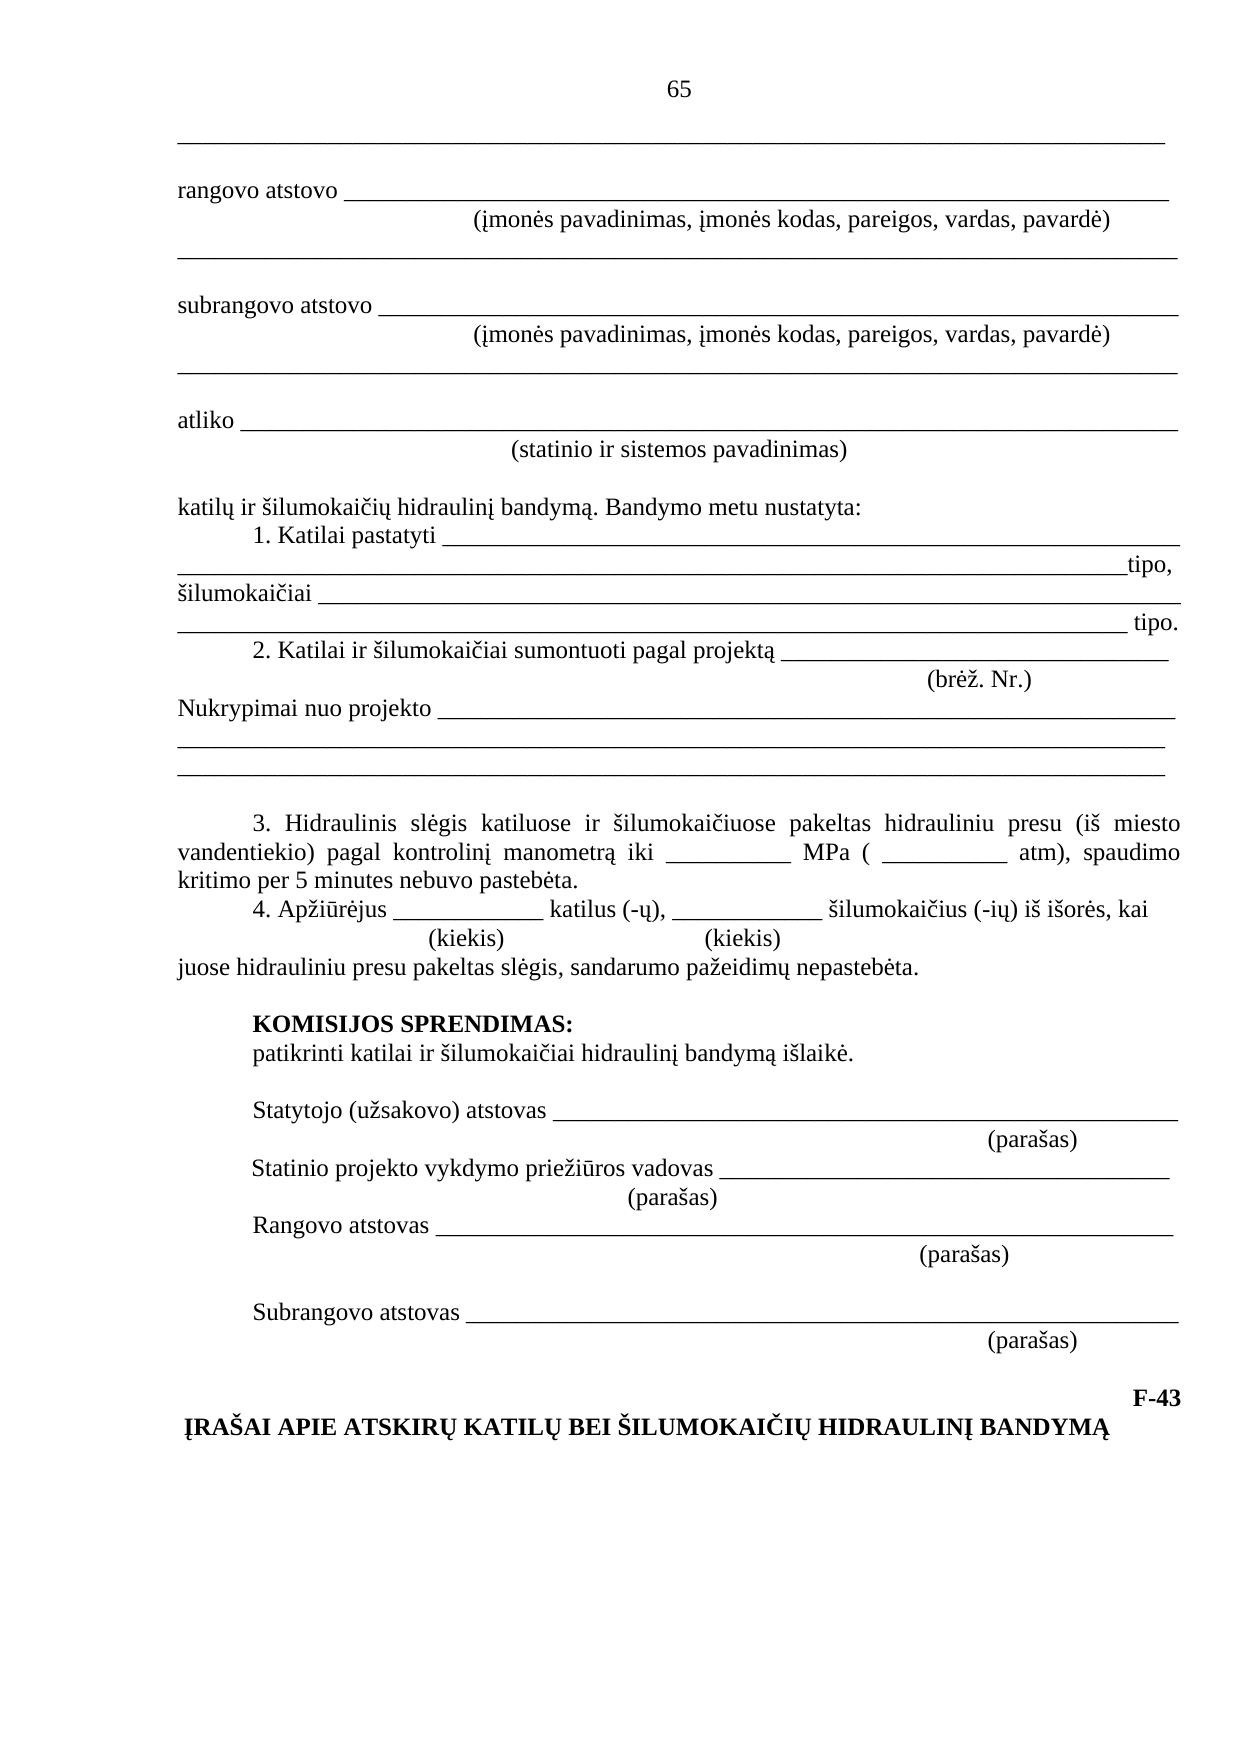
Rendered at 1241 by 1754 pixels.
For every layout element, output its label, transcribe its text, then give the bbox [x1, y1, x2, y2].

text patikrinti katilai ir šilumokaičiai hidraulinį bandymą išlaikė. [177, 1038, 1181, 1067]
text subrangovo atstovo ________________________________________________________________ [177, 291, 1181, 319]
text (parašas) [177, 1182, 1181, 1211]
text ________________________________________________________________________________ [177, 348, 1181, 377]
text Nukrypimai nuo projekto ___________________________________________________________ [177, 693, 1181, 722]
text Statytojo (užsakovo) atstovas __________________________________________________ [252, 1096, 1181, 1124]
text juose hidrauliniu presu pakeltas slėgis, sandarumo pažeidimų nepastebėta. [177, 952, 1181, 981]
text 1. Katilai pastatyti ___________________________________________________________ [177, 521, 1181, 549]
text (statinio ir sistemos pavadinimas) [177, 434, 1181, 463]
text Rangovo atstovas ___________________________________________________________ [252, 1211, 1181, 1239]
text KOMISIJOS SPRENDIMAS: [177, 1009, 1181, 1038]
text šilumokaičiai _____________________________________________________________________ [177, 578, 1181, 607]
text _______________________________________________________________________________ [177, 751, 1181, 779]
text Statinio projekto vykdymo priežiūros vadovas ____________________________________ [177, 1153, 1181, 1182]
text ____________________________________________________________________________tipo, [177, 549, 1181, 578]
text (kiekis) (kiekis) [327, 923, 1181, 952]
text atliko ___________________________________________________________________________ [177, 406, 1181, 434]
text _______________________________________________________________________________ [177, 722, 1181, 751]
text ________________________________________________________________________________ [177, 233, 1181, 262]
text katilų ir šilumokaičių hidraulinį bandymą. Bandymo metu nustatyta: [177, 492, 1181, 521]
text (įmonės pavadinimas, įmonės kodas, pareigos, vardas, pavardė) [402, 204, 1181, 233]
text ____________________________________________________________________________ tipo. [177, 607, 1181, 636]
text 3. Hidraulinis slėgis katiluose ir šilumokaičiuose pakeltas hidrauliniu presu (iš miesto vandentiekio) pagal kontrolinį manometrą iki __________ MPa ( __________ atm), spaudimo kritimo per 5 minutes nebuvo pastebėta. [177, 808, 1181, 894]
text (įmonės pavadinimas, įmonės kodas, pareigos, vardas, pavardė) [402, 319, 1181, 348]
text rangovo atstovo __________________________________________________________________ [177, 176, 1181, 204]
text 4. Apžiūrėjus ____________ katilus (-ų), ____________ šilumokaičius (-ių) iš išorės, kai [177, 894, 1181, 923]
text (parašas) [694, 1239, 1181, 1268]
text Subrangovo atstovas _________________________________________________________ [252, 1297, 1181, 1326]
text (brėž. Nr.) [777, 664, 1181, 693]
text (parašas) [972, 1124, 1181, 1153]
text F-43 [177, 1383, 1181, 1412]
text (parašas) [972, 1326, 1181, 1354]
text ĮRAŠAI APIE ATSKIRŲ KATILŲ BEI ŠILUMOKAIČIŲ HIDRAULINĮ BANDYMĄ [177, 1412, 1181, 1441]
text 2. Katilai ir šilumokaičiai sumontuoti pagal projektą _______________________________ [177, 636, 1181, 664]
text _______________________________________________________________________________ [177, 118, 1181, 147]
